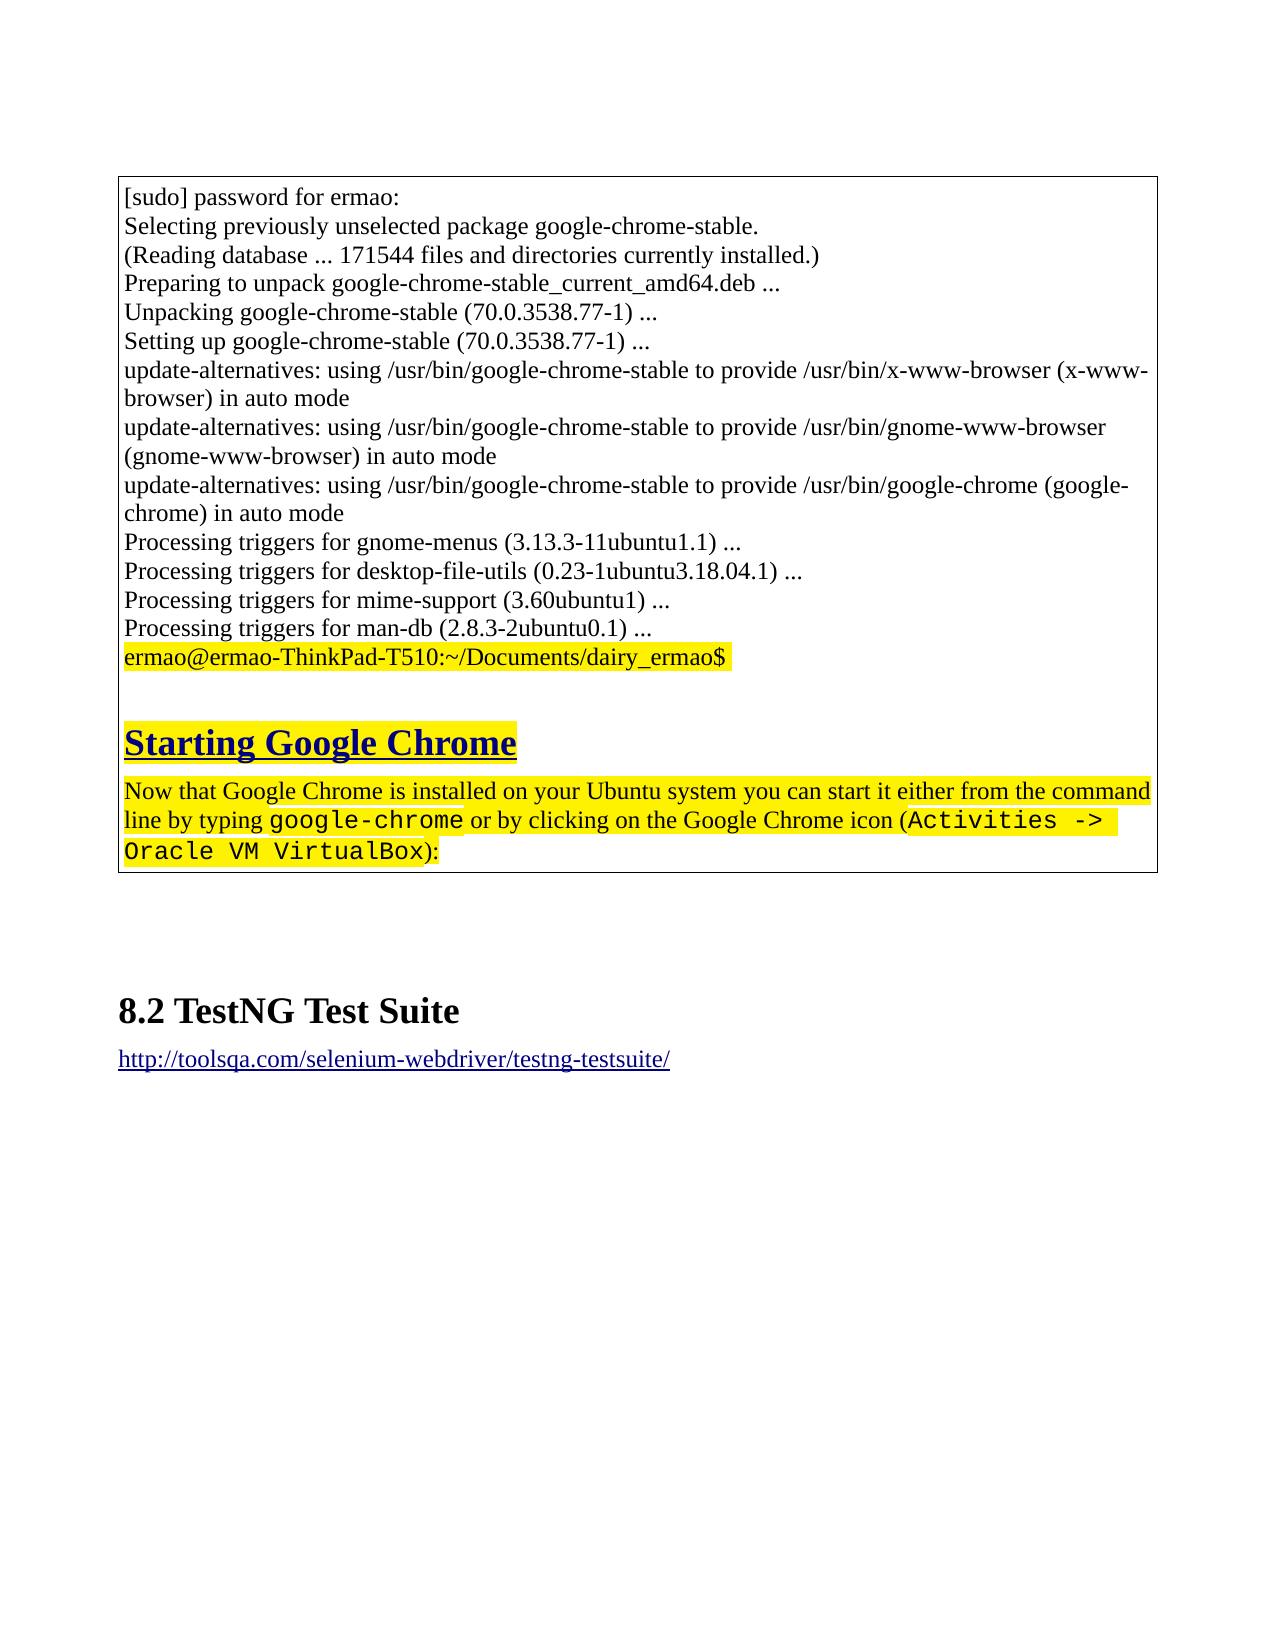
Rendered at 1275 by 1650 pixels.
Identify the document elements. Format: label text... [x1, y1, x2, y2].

table_header [sudo] password for ermao: Selecting previously unselected package google-chrome-stable. (Reading database ... 171544 files and directories currently installed.) Preparing to unpack google-chrome-stable_current_amd64.deb ... Unpacking google-chrome-stable (70.0.3538.77-1) ... Setting up google-chrome-stable (70.0.3538.77-1) ... update-alternatives: using /usr/bin/google-chrome-stable to provide /usr/bin/x-www-browser (x-www-browser) in auto mode update-alternatives: using /usr/bin/google-chrome-stable to provide /usr/bin/gnome-www-browser (gnome-www-browser) in auto mode update-alternatives: using /usr/bin/google-chrome-stable to provide /usr/bin/google-chrome (google-chrome) in auto mode Processing triggers for gnome-menus (3.13.3-11ubuntu1.1) ... Processing triggers for desktop-file-utils (0.23-1ubuntu3.18.04.1) ... Processing triggers for mime-support (3.60ubuntu1) ... Processing triggers for man-db (2.8.3-2ubuntu0.1) ... ermao@ermao-ThinkPad-T510:~/Documents/dairy_ermao$ Starting Google Chrome Now that Google Chrome is installed on your Ubuntu system you can start it either from the command line by typing google-chrome or by clicking on the Google Chrome icon (Activities -> Oracle VM VirtualBox): [119, 177, 1157, 872]
subtitle 8.2 TestNG Test Suite [118, 988, 1157, 1032]
text http://toolsqa.com/selenium-webdriver/testng-testsuite/ [118, 1044, 1157, 1073]
